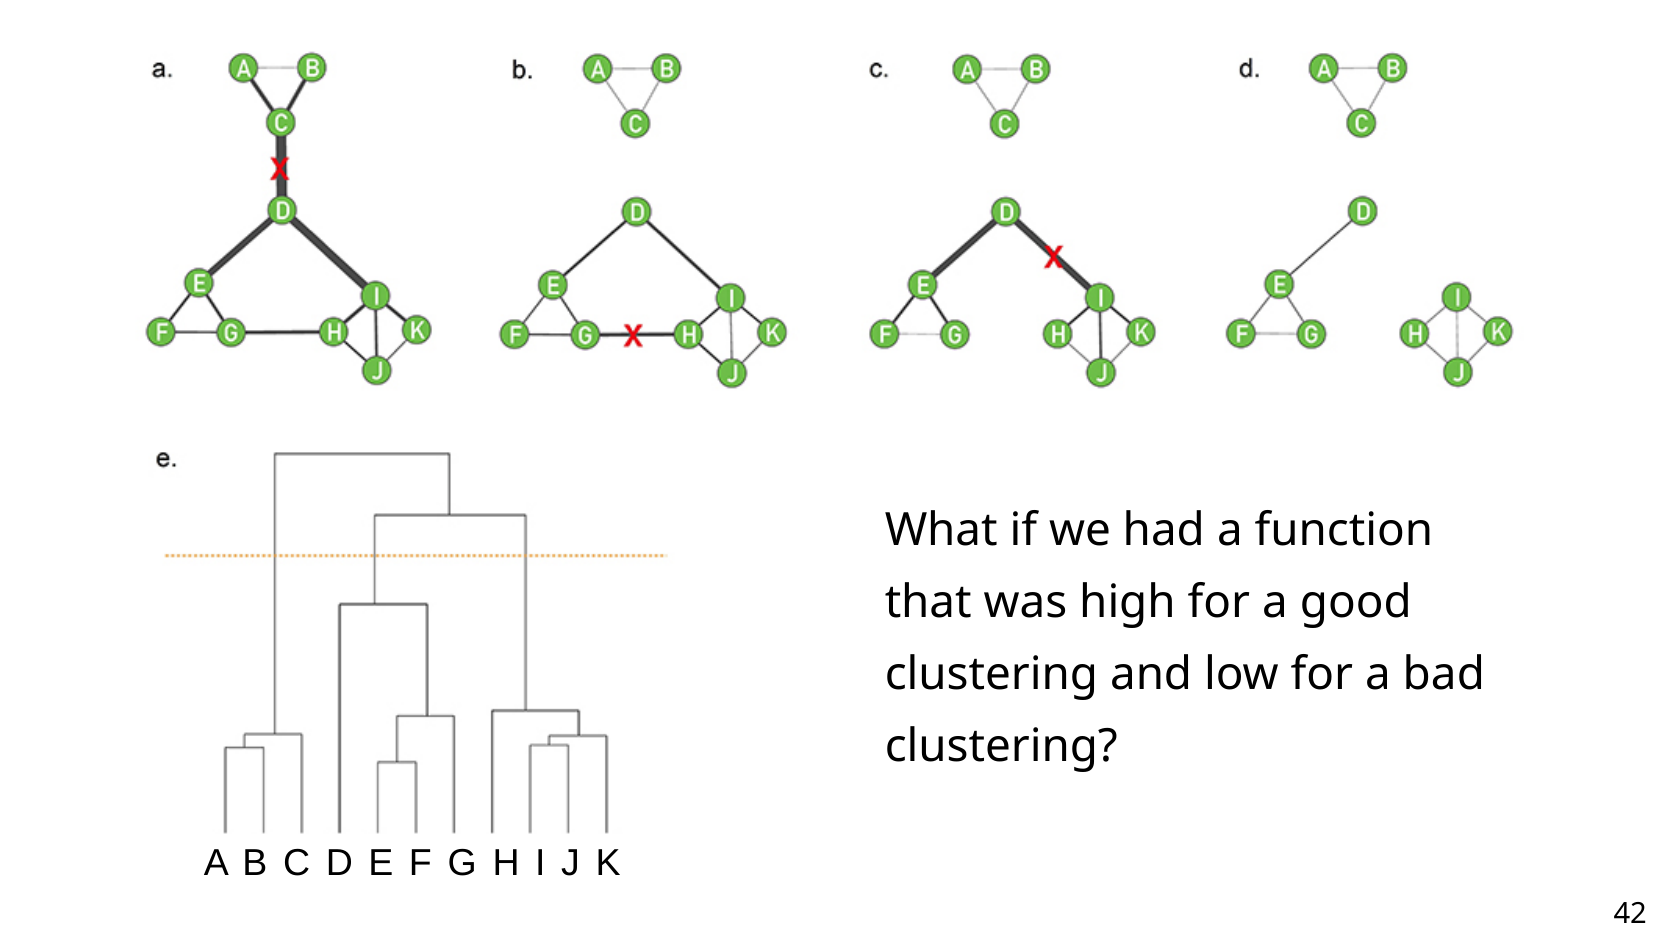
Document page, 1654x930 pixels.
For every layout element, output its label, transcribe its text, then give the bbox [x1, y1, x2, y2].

title Divisive clustering [82, 1, 1571, 225]
text_box A B C D E F G H I J K [189, 834, 670, 885]
text_box [780, 435, 1516, 901]
text_box What if we had a function that was high for a good clustering and low for a bad clustering? [870, 479, 1505, 736]
picture [124, 27, 1531, 905]
